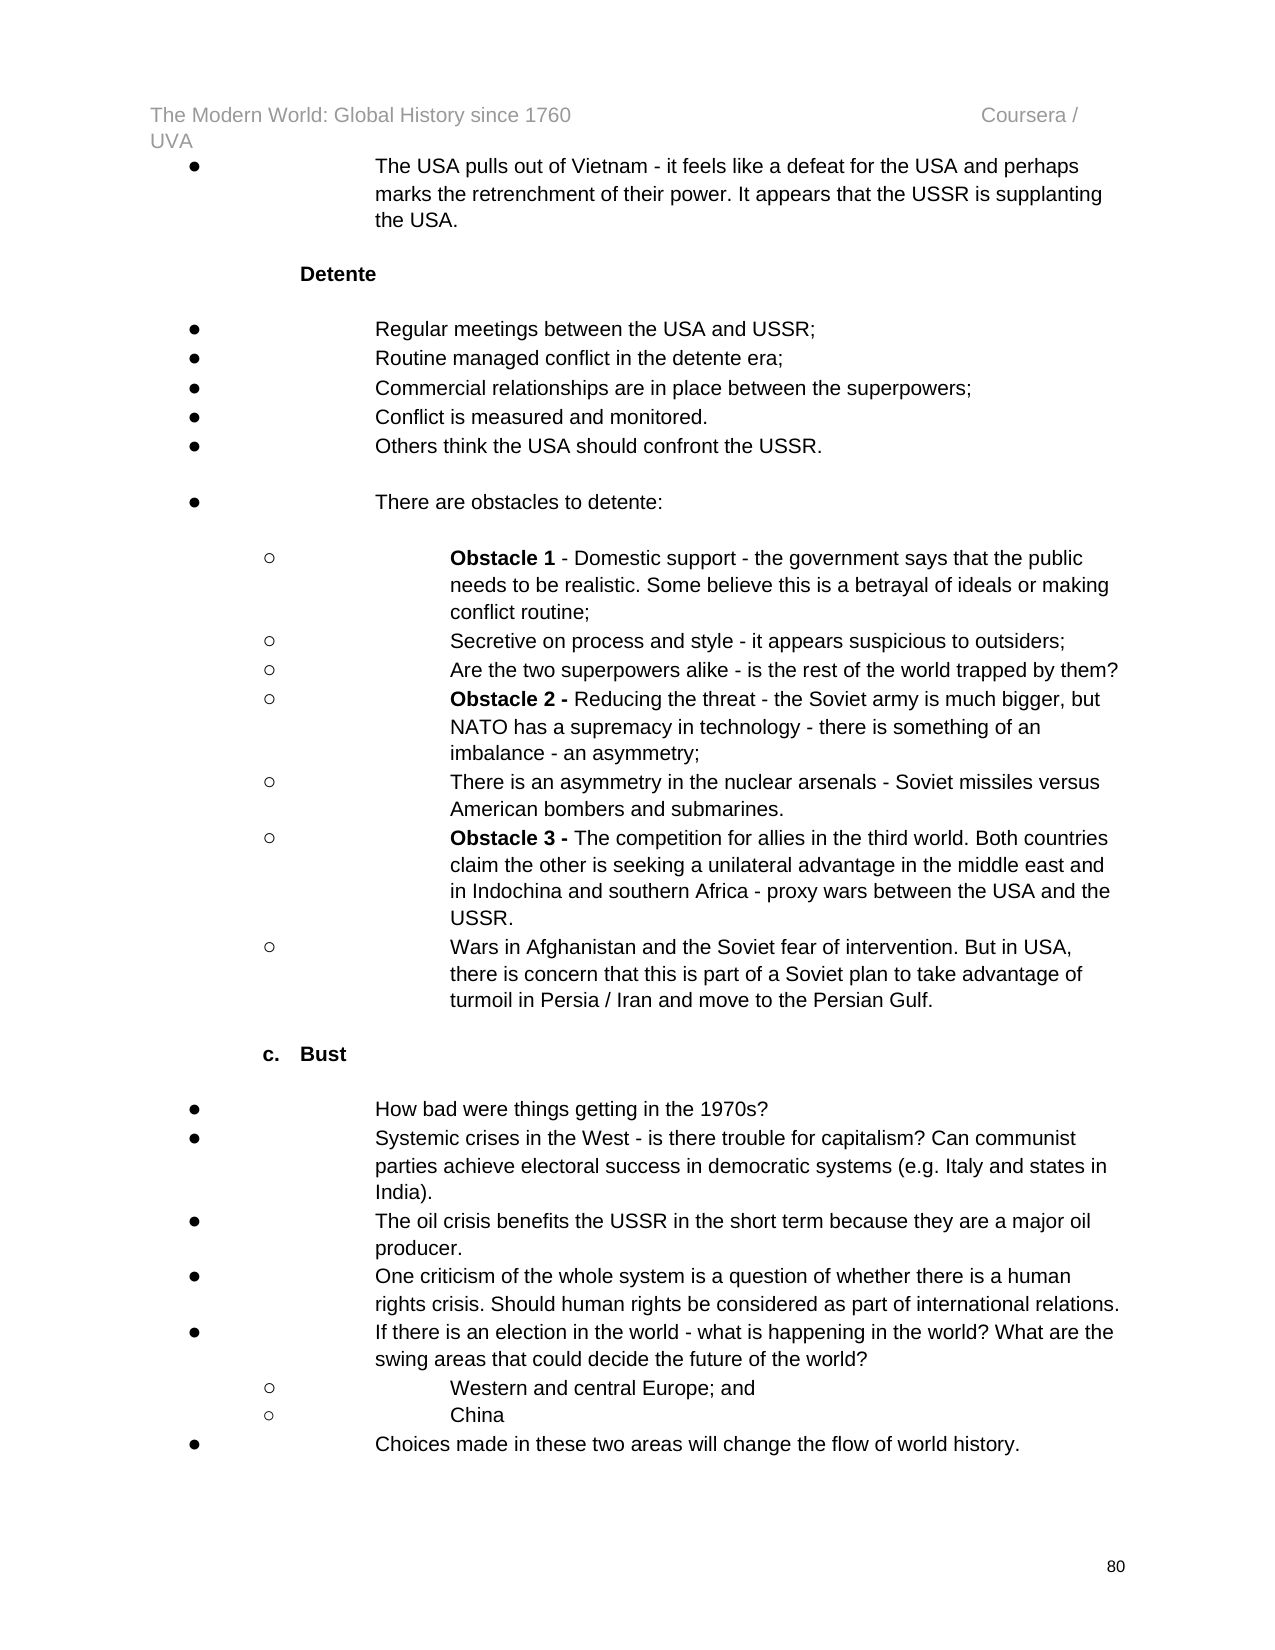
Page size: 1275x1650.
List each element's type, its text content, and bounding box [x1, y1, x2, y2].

list Wars in Afghanistan and the Soviet fear of intervention. But in USA, there is concern that this is part of a Soviet plan to take advantage of turmoil in Persia / Iran and move to the Persian Gulf. [262, 933, 1125, 1012]
list Others think the USA should confront the USSR. [187, 433, 1125, 458]
list Western and central Europe; and [262, 1375, 1125, 1400]
list Obstacle 3 - The competition for allies in the third world. Both countries claim the other is seeking a unilateral advantage in the middle east and in Indochina and southern Africa - proxy wars between the USA and the USSR. [262, 824, 1125, 930]
list The oil crisis benefits the USSR in the short term because they are a major oil producer. [187, 1207, 1125, 1260]
list Regular meetings between the USA and USSR; [187, 315, 1125, 341]
list Obstacle 2 - Reducing the threat - the Soviet army is much bigger, but NATO has a supremacy in technology - there is something of an imbalance - an asymmetry; [262, 686, 1125, 765]
list There is an asymmetry in the nuclear arsenals - Soviet missiles versus American bombers and submarines. [262, 768, 1125, 821]
list How bad were things getting in the 1970s? [187, 1096, 1125, 1121]
list Routine managed conflict in the detente era; [187, 345, 1125, 370]
list Choices made in these two areas will change the flow of world history. [187, 1431, 1125, 1456]
list Are the two superpowers alike - is the rest of the world trapped by them? [262, 657, 1125, 682]
list Obstacle 1 - Domestic support - the government says that the public needs to be realistic. Some believe this is a betrayal of ideals or making conflict routine; [262, 545, 1125, 624]
list The USA pulls out of Vietnam - it feels like a defeat for the USA and perhaps marks the retrenchment of their power. It appears that the USSR is supplanting the USA. [187, 153, 1125, 232]
list There are obstacles to detente: [187, 489, 1125, 514]
list One criticism of the whole system is a question of whether there is a human rights crisis. Should human rights be considered as part of international relations. [187, 1263, 1125, 1316]
list Conflict is measured and monitored. [187, 403, 1125, 429]
list Secretive on process and style - it appears suspicious to outsiders; [262, 627, 1125, 653]
text Detente [150, 262, 1125, 285]
list If there is an election in the world - what is happening in the world? What are the swing areas that could decide the future of the world? [187, 1319, 1125, 1371]
list China [262, 1404, 1125, 1427]
list Systemic crises in the West - is there trouble for capitalism? Can communist parties achieve electoral success in democratic systems (e.g. Italy and states in India). [187, 1125, 1125, 1204]
list Bust [262, 1042, 1125, 1066]
list Commercial relationships are in place between the superpowers; [187, 374, 1125, 400]
